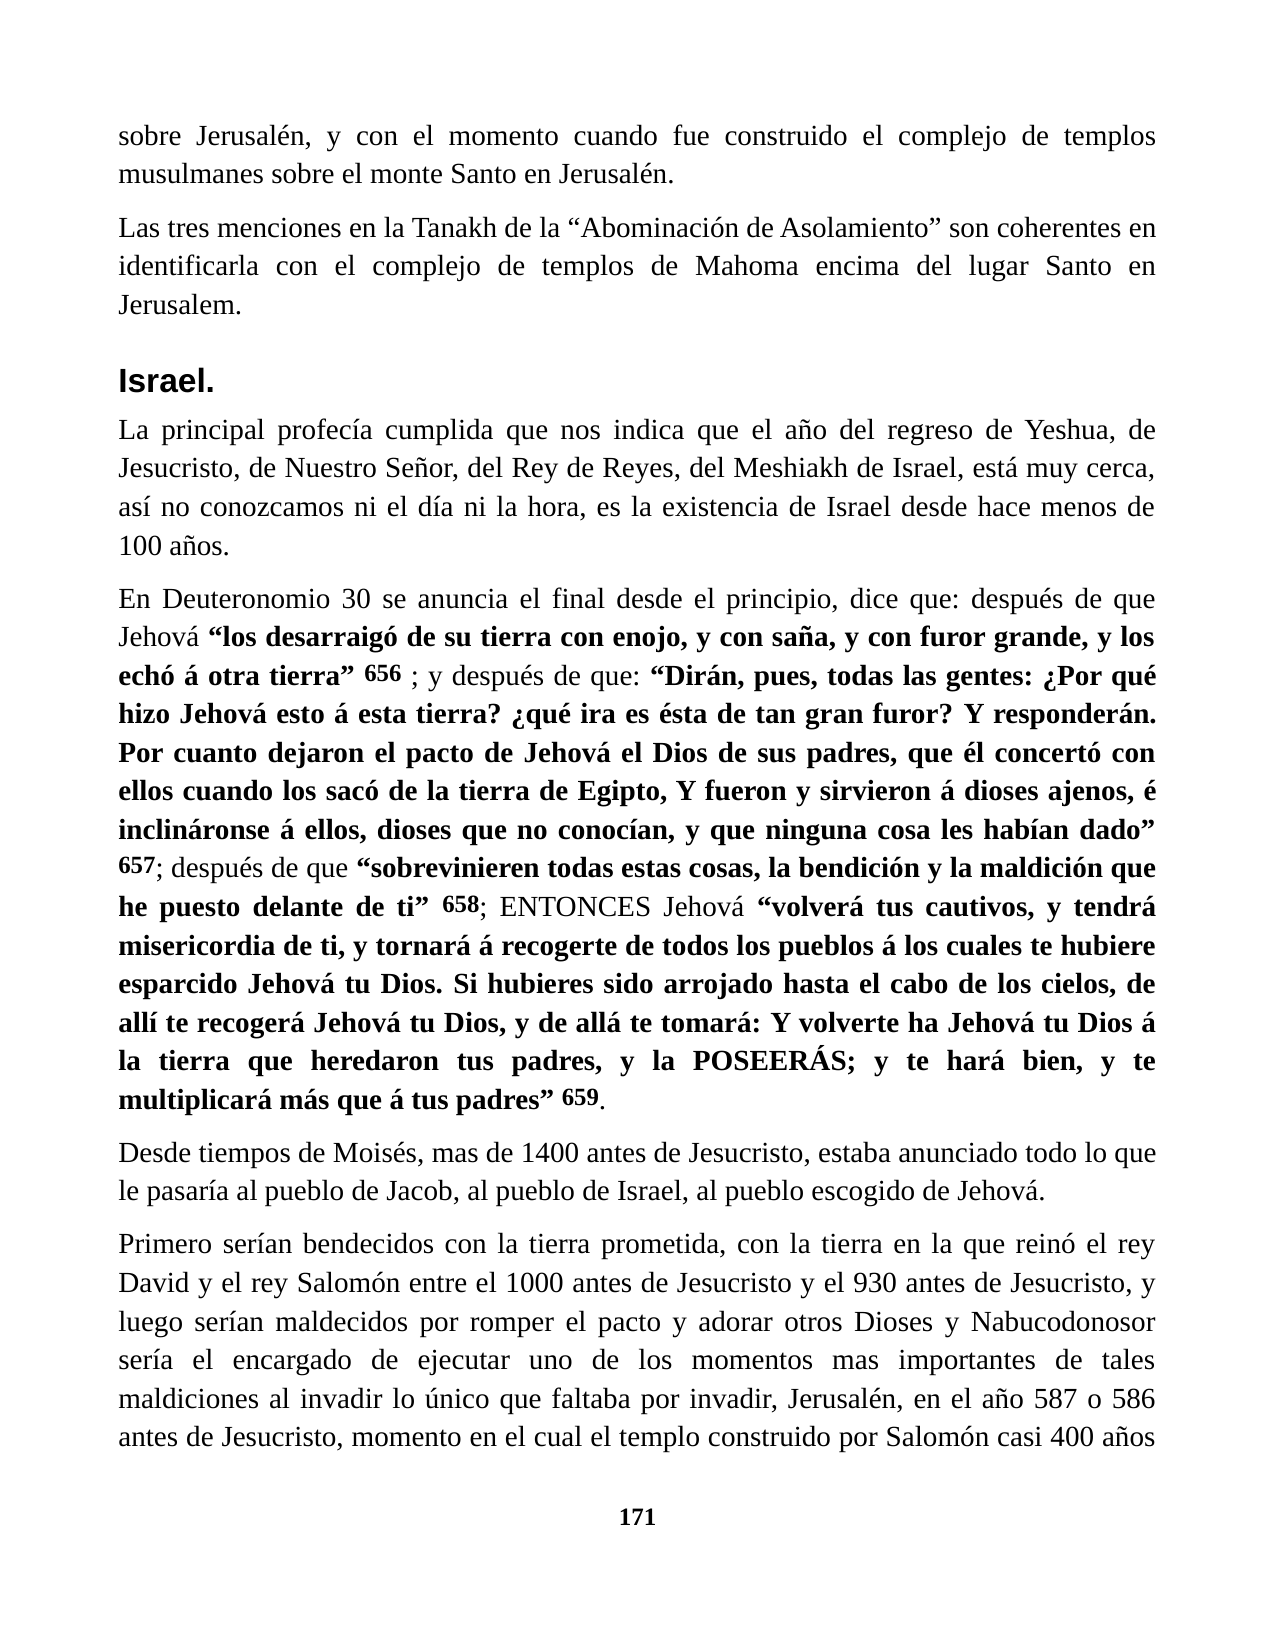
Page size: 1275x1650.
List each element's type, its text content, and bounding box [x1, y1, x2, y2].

text Desde tiempos de Moisés, mas de 1400 antes de Jesucristo, estaba anunciado todo lo que le pasaría al pueblo de Jacob, al pueblo de Israel, al pueblo escogido de Jehová. [118, 1135, 1157, 1207]
text La principal profecía cumplida que nos indica que el año del regreso de Yeshua, de Jesucristo, de Nuestro Señor, del Rey de Reyes, del Meshiakh de Israel, está muy cerca, así no conozcamos ni el día ni la hora, es la existencia de Israel desde hace menos de 100 años. [118, 412, 1157, 561]
text Las tres menciones en la Tanakh de la “Abominación de Asolamiento” son coherentes en identificarla con el complejo de templos de Mahoma encima del lugar Santo en Jerusalem. [118, 210, 1157, 320]
text sobre Jerusalén, y con el momento cuando fue construido el complejo de templos musulmanes sobre el monte Santo en Jerusalén. [118, 118, 1157, 190]
text Primero serían bendecidos con la tierra prometida, con la tierra en la que reinó el rey David y el rey Salomón entre el 1000 antes de Jesucristo y el 930 antes de Jesucristo, y luego serían maldecidos por romper el pacto y adorar otros Dioses y Nabucodonosor sería el encargado de ejecutar uno de los momentos mas importantes de tales maldiciones al invadir lo único que faltaba por invadir, Jerusalén, en el año 587 o 586 antes de Jesucristo, momento en el cual el templo construido por Salomón casi 400 años [118, 1227, 1157, 1453]
text En Deuteronomio 30 se anuncia el final desde el principio, dice que: después de que Jehová “los desarraigó de su tierra con enojo, y con saña, y con furor grande, y los echó á otra tierra” ; y después de que: “Dirán, pues, todas las gentes: ¿Por qué hizo Jehová esto á esta tierra? ¿qué ira es ésta de tan gran furor? Y responderán. Por cuanto dejaron el pacto de Jehová el Dios de sus padres, que él concertó con ellos cuando los sacó de la tierra de Egipto, Y fueron y sirvieron á dioses ajenos, é inclináronse á ellos, dioses que no conocían, y que ninguna cosa les habían dado” ; después de que “sobrevinieren todas estas cosas, la bendición y la maldición que he puesto delante de ti” ; ENTONCES Jehová “volverá tus cautivos, y tendrá misericordia de ti, y tornará á recogerte de todos los pueblos á los cuales te hubiere esparcido Jehová tu Dios. Si hubieres sido arrojado hasta el cabo de los cielos, de allí te recogerá Jehová tu Dios, y de allá te tomará: Y volverte ha Jehová tu Dios á la tierra que heredaron tus padres, y la POSEERÁS; y te hará bien, y te multiplicará más que á tus padres” . [118, 581, 1157, 1115]
subtitle Israel. [118, 361, 1157, 399]
